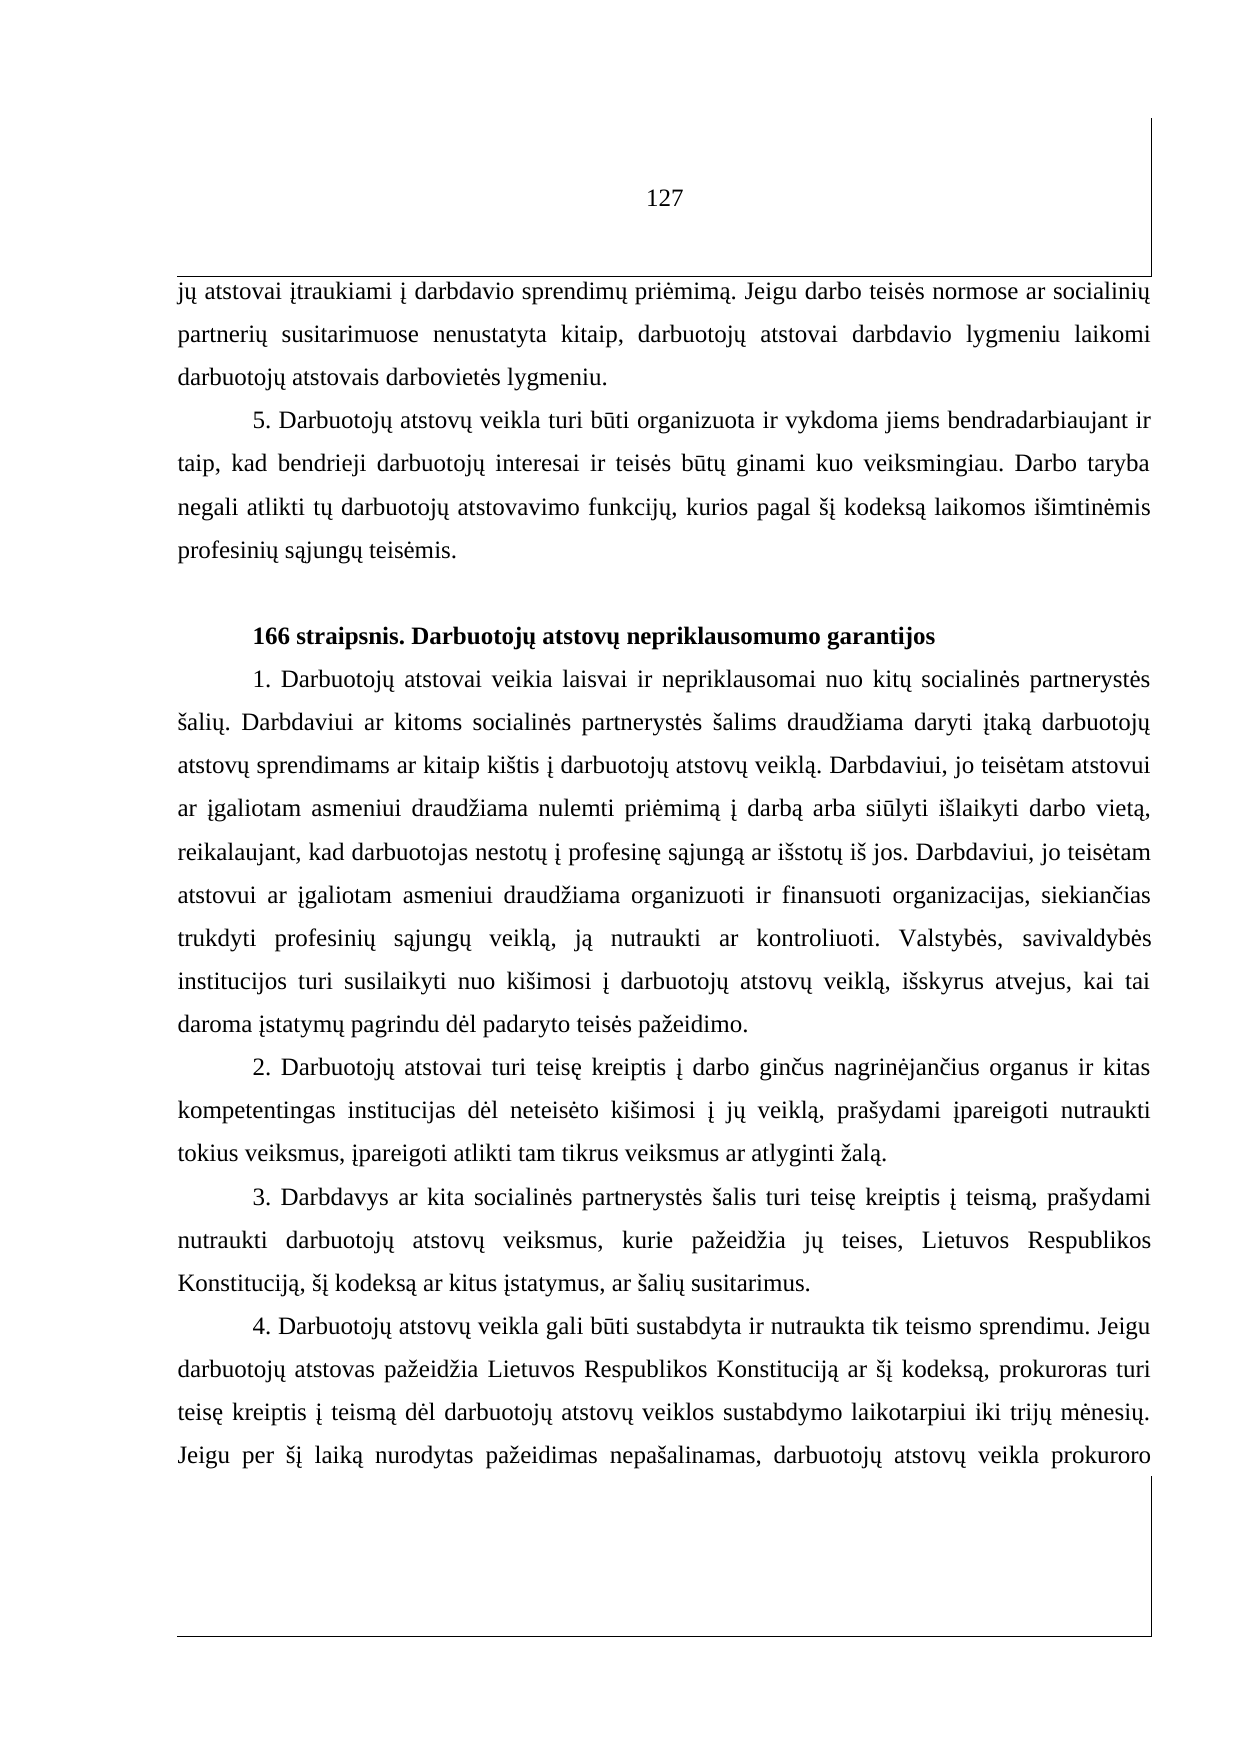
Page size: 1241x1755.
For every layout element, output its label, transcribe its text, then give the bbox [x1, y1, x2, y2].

subtitle 166 straipsnis. Darbuotojų atstovų nepriklausomumo garantijos [177, 621, 1152, 650]
text 1. Darbuotojų atstovai veikia laisvai ir nepriklausomai nuo kitų socialinės partnerystės šalių. Darbdaviui ar kitoms socialinės partnerystės šalims draudžiama daryti įtaką darbuotojų atstovų sprendimams ar kitaip kištis į darbuotojų atstovų veiklą. Darbdaviui, jo teisėtam atstovui ar įgaliotam asmeniui draudžiama nulemti priėmimą į darbą arba siūlyti išlaikyti darbo vietą, reikalaujant, kad darbuotojas nestotų į profesinę sąjungą ar išstotų iš jos. Darbdaviui, jo teisėtam atstovui ar įgaliotam asmeniui draudžiama organizuoti ir finansuoti organizacijas, siekiančias trukdyti profesinių sąjungų veiklą, ją nutraukti ar kontroliuoti. Valstybės, savivaldybės institucijos turi susilaikyti nuo kišimosi į darbuotojų atstovų veiklą, išskyrus atvejus, kai tai daroma įstatymų pagrindu dėl padaryto teisės pažeidimo. [177, 664, 1152, 1038]
text 4. Darbuotojų atstovų veikla gali būti sustabdyta ir nutraukta tik teismo sprendimu. Jeigu darbuotojų atstovas pažeidžia Lietuvos Respublikos Konstituciją ar šį kodeksą, prokuroras turi teisę kreiptis į teismą dėl darbuotojų atstovų veiklos sustabdymo laikotarpiui iki trijų mėnesių. Jeigu per šį laiką nurodytas pažeidimas nepašalinamas, darbuotojų atstovų veikla prokuroro [177, 1311, 1152, 1469]
text 3. Darbdavys ar kita socialinės partnerystės šalis turi teisę kreiptis į teismą, prašydami nutraukti darbuotojų atstovų veiksmus, kurie pažeidžia jų teises, Lietuvos Respublikos Konstituciją, šį kodeksą ar kitus įstatymus, ar šalių susitarimus. [177, 1182, 1152, 1297]
text jų atstovai įtraukiami į darbdavio sprendimų priėmimą. Jeigu darbo teisės normose ar socialinių partnerių susitarimuose nenustatyta kitaip, darbuotojų atstovai darbdavio lygmeniu laikomi darbuotojų atstovais darbovietės lygmeniu. [177, 276, 1152, 391]
text 5. Darbuotojų atstovų veikla turi būti organizuota ir vykdoma jiems bendradarbiaujant ir taip, kad bendrieji darbuotojų interesai ir teisės būtų ginami kuo veiksmingiau. Darbo taryba negali atlikti tų darbuotojų atstovavimo funkcijų, kurios pagal šį kodeksą laikomos išimtinėmis profesinių sąjungų teisėmis. [177, 405, 1152, 563]
text 2. Darbuotojų atstovai turi teisę kreiptis į darbo ginčus nagrinėjančius organus ir kitas kompetentingas institucijas dėl neteisėto kišimosi į jų veiklą, prašydami įpareigoti nutraukti tokius veiksmus, įpareigoti atlikti tam tikrus veiksmus ar atlyginti žalą. [177, 1052, 1152, 1167]
